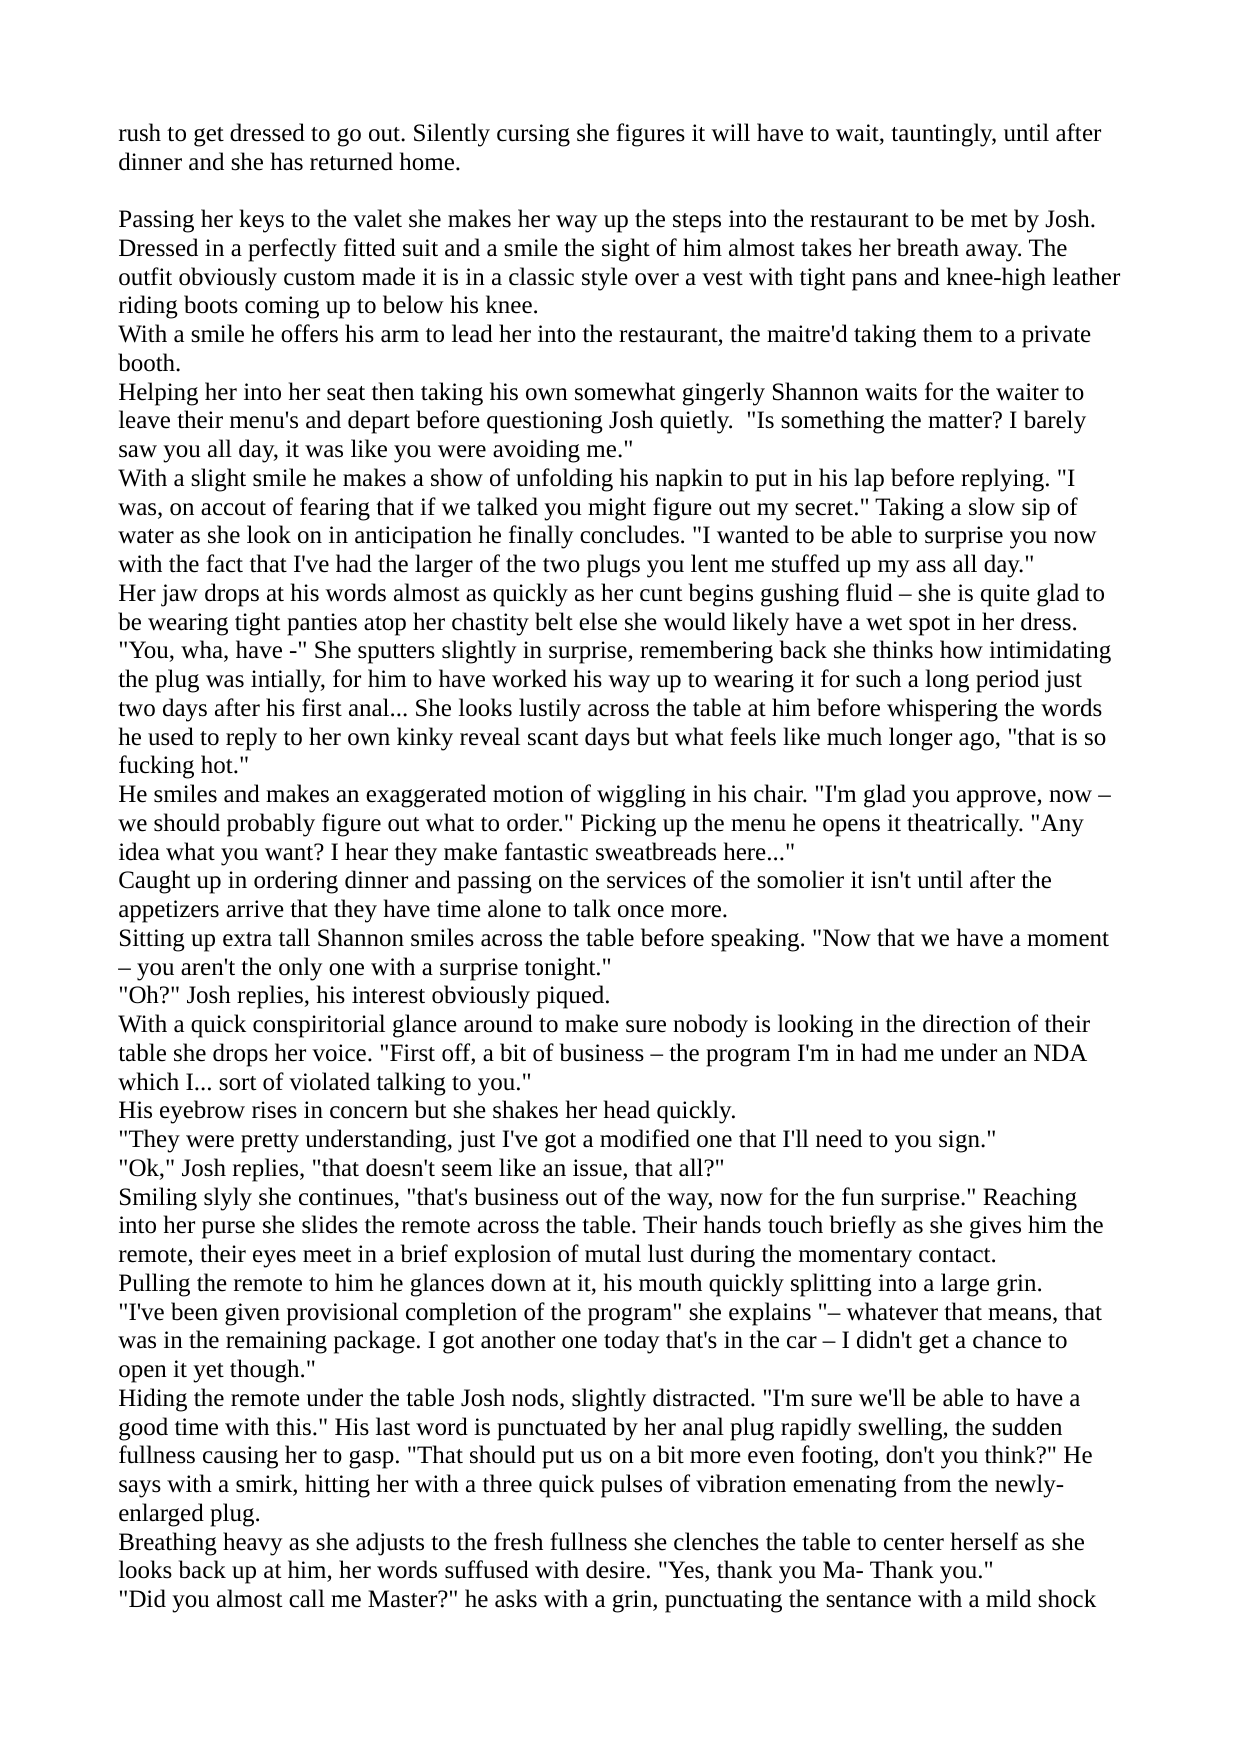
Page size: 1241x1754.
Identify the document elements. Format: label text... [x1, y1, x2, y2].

text With a smile he offers his arm to lead her into the restaurant, the maitre'd taking them to a private booth. [118, 319, 1122, 377]
text "You, wha, have -" She sputters slightly in surprise, remembering back she thinks how intimidating the plug was intially, for him to have worked his way up to wearing it for such a long period just two days after his first anal... She looks lustily across the table at him before whispering the words he used to reply to her own kinky reveal scant days but what feels like much longer ago, "that is so fucking hot." [118, 636, 1122, 779]
text "Ok," Josh replies, "that doesn't seem like an issue, that all?" [118, 1153, 1122, 1182]
text Smiling slyly she continues, "that's business out of the way, now for the fun surprise." Reaching into her purse she slides the remote across the table. Their hands touch briefly as she gives him the remote, their eyes meet in a brief explosion of mutal lust during the momentary contact. [118, 1182, 1122, 1268]
text Sitting up extra tall Shannon smiles across the table before speaking. "Now that we have a moment – you aren't the only one with a surprise tonight." [118, 923, 1122, 981]
text "They were pretty understanding, just I've got a modified one that I'll need to you sign." [118, 1124, 1122, 1153]
text "Oh?" Josh replies, his interest obviously piqued. [118, 981, 1122, 1009]
text Breathing heavy as she adjusts to the fresh fullness she clenches the table to center herself as she looks back up at him, her words suffused with desire. "Yes, thank you Ma- Thank you." [118, 1527, 1122, 1584]
text Passing her keys to the valet she makes her way up the steps into the restaurant to be met by Josh. Dressed in a perfectly fitted suit and a smile the sight of him almost takes her breath away. The outfit obviously custom made it is in a classic style over a vest with tight pans and knee-high leather riding boots coming up to below his knee. [118, 204, 1122, 319]
text rush to get dressed to go out. Silently cursing she figures it will have to wait, tauntingly, until after dinner and she has returned home. [118, 118, 1122, 176]
text Helping her into her seat then taking his own somewhat gingerly Shannon waits for the waiter to leave their menu's and depart before questioning Josh quietly. "Is something the matter? I barely saw you all day, it was like you were avoiding me." [118, 377, 1122, 463]
text His eyebrow rises in concern but she shakes her head quickly. [118, 1096, 1122, 1124]
text "I've been given provisional completion of the program" she explains "– whatever that means, that was in the remaining package. I got another one today that's in the car – I didn't get a chance to open it yet though." [118, 1297, 1122, 1383]
text Pulling the remote to him he glances down at it, his mouth quickly splitting into a large grin. [118, 1268, 1122, 1297]
text He smiles and makes an exaggerated motion of wiggling in his chair. "I'm glad you approve, now – we should probably figure out what to order." Picking up the menu he opens it theatrically. "Any idea what you want? I hear they make fantastic sweatbreads here..." [118, 779, 1122, 866]
text Hiding the remote under the table Josh nods, slightly distracted. "I'm sure we'll be able to have a good time with this." His last word is punctuated by her anal plug rapidly swelling, the sudden fullness causing her to gasp. "That should put us on a bit more even footing, don't you think?" He says with a smirk, hitting her with a three quick pulses of vibration emenating from the newly-enlarged plug. [118, 1383, 1122, 1527]
text Caught up in ordering dinner and passing on the services of the somolier it isn't until after the appetizers arrive that they have time alone to talk once more. [118, 866, 1122, 923]
text "Did you almost call me Master?" he asks with a grin, punctuating the sentance with a mild shock [118, 1584, 1122, 1613]
text With a slight smile he makes a show of unfolding his napkin to put in his lap before replying. "I was, on accout of fearing that if we talked you might figure out my secret." Taking a slow sip of water as she look on in anticipation he finally concludes. "I wanted to be able to surprise you now with the fact that I've had the larger of the two plugs you lent me stuffed up my ass all day." [118, 463, 1122, 578]
text Her jaw drops at his words almost as quickly as her cunt begins gushing fluid – she is quite glad to be wearing tight panties atop her chastity belt else she would likely have a wet spot in her dress. [118, 578, 1122, 636]
text With a quick conspiritorial glance around to make sure nobody is looking in the direction of their table she drops her voice. "First off, a bit of business – the program I'm in had me under an NDA which I... sort of violated talking to you." [118, 1009, 1122, 1096]
